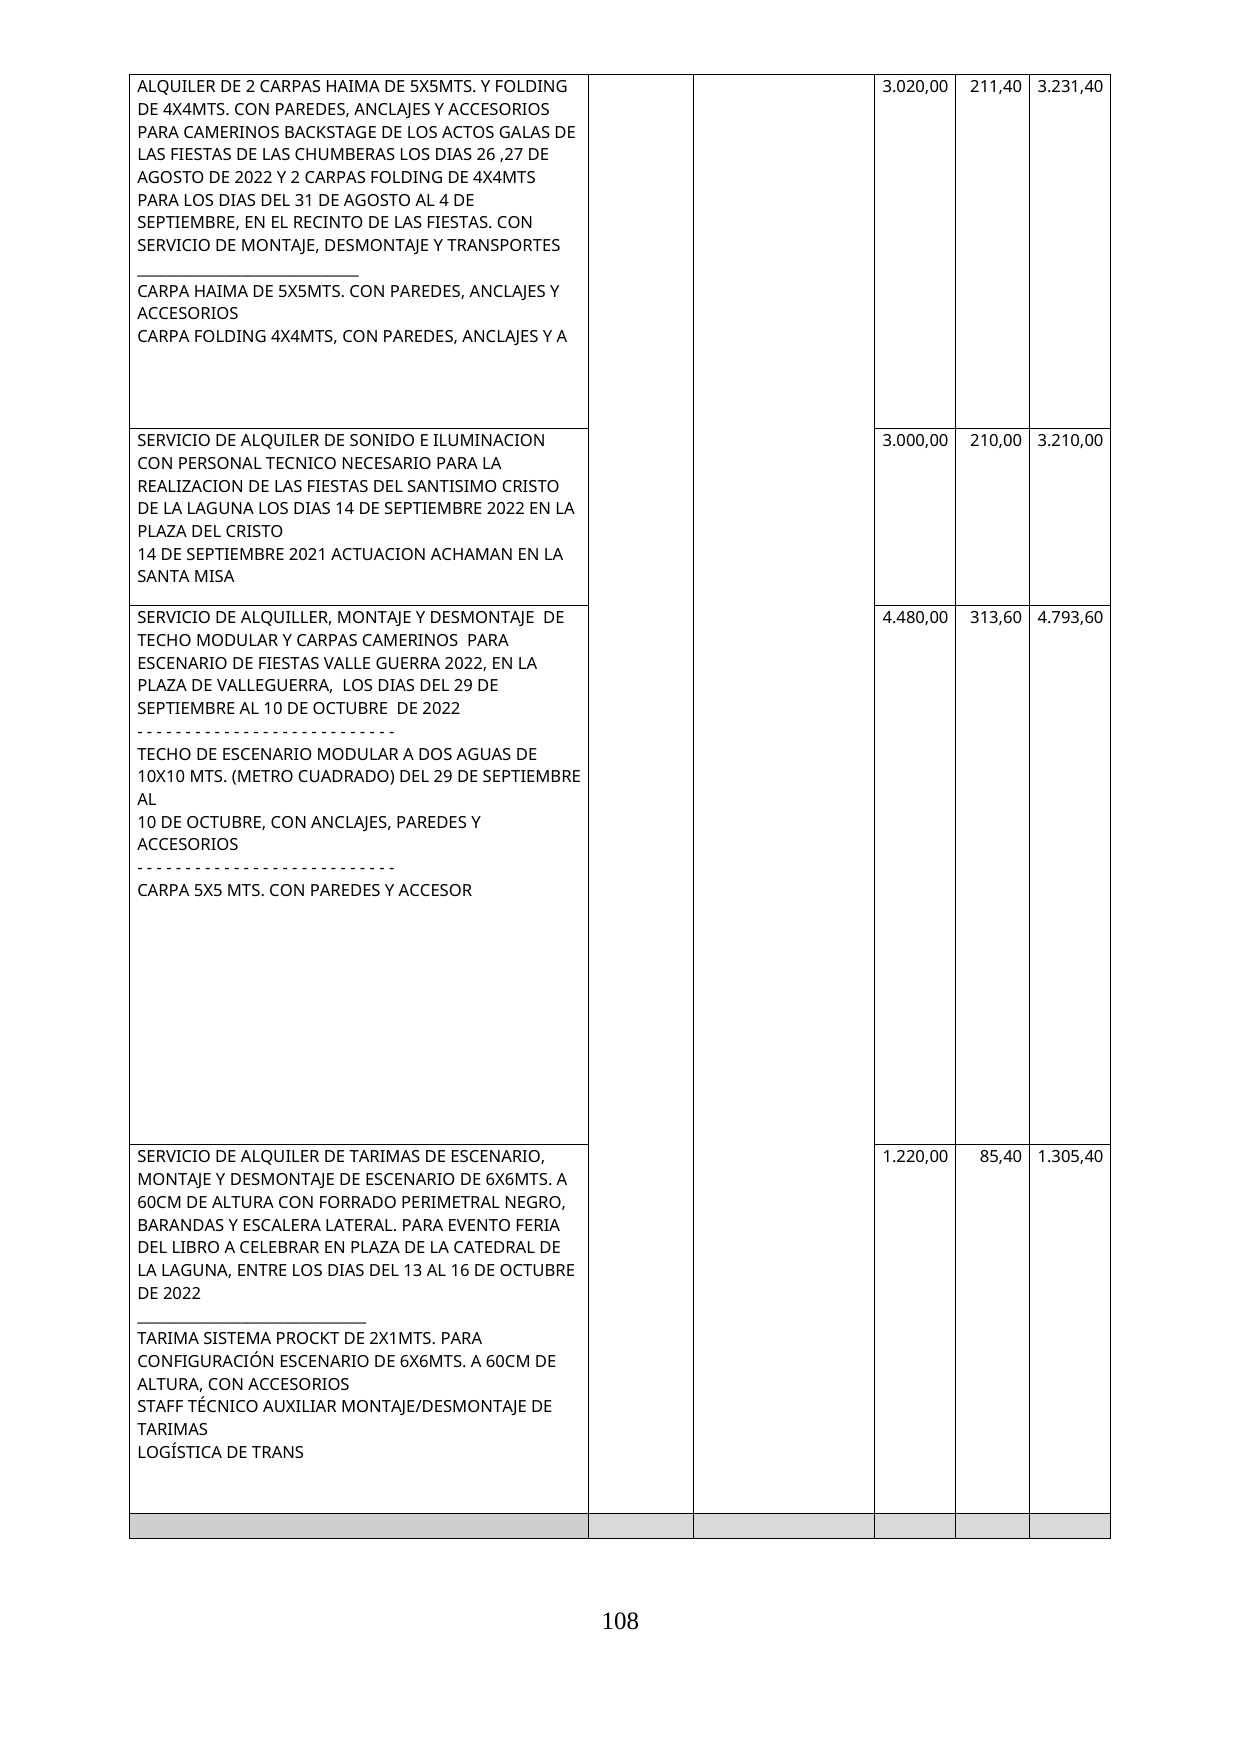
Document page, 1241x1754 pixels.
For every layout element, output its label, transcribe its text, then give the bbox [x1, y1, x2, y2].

table_cell 3.020,00 [875, 75, 955, 428]
table_cell [875, 1514, 955, 1538]
table_cell [956, 1514, 1029, 1538]
table_cell 3.210,00 [1030, 429, 1110, 605]
table_cell 4.793,60 [1030, 606, 1110, 1144]
table_cell [130, 1514, 588, 1538]
table_cell 4.480,00 [875, 606, 955, 1144]
table_cell [589, 75, 693, 1513]
table_cell [694, 75, 874, 1513]
table_cell 211,40 [956, 75, 1029, 428]
table_cell 1.305,40 [1030, 1145, 1110, 1513]
table_cell SERVICIO DE ALQUILLER, MONTAJE Y DESMONTAJE DE TECHO MODULAR Y CARPAS CAMERINOS PARA ESCENARIO DE FIESTAS VALLE GUERRA 2022, EN LA PLAZA DE VALLEGUERRA, LOS DIAS DEL 29 DE SEPTIEMBRE AL 10 DE OCTUBRE DE 2022 - - - - - - - - - - - - - - - - - - - - - - - - - - - TECHO DE ESCENARIO MODULAR A DOS AGUAS DE 10X10 MTS. (METRO CUADRADO) DEL 29 DE SEPTIEMBRE AL 10 DE OCTUBRE, CON ANCLAJES, PAREDES Y ACCESORIOS - - - - - - - - - - - - - - - - - - - - - - - - - - - CARPA 5X5 MTS. CON PAREDES Y ACCESOR [130, 606, 588, 1144]
table_cell ALQUILER DE 2 CARPAS HAIMA DE 5X5MTS. Y FOLDING DE 4X4MTS. CON PAREDES, ANCLAJES Y ACCESORIOS PARA CAMERINOS BACKSTAGE DE LOS ACTOS GALAS DE LAS FIESTAS DE LAS CHUMBERAS LOS DIAS 26 ,27 DE AGOSTO DE 2022 Y 2 CARPAS FOLDING DE 4X4MTS PARA LOS DIAS DEL 31 DE AGOSTO AL 4 DE SEPTIEMBRE, EN EL RECINTO DE LAS FIESTAS. CON SERVICIO DE MONTAJE, DESMONTAJE Y TRANSPORTES ______________________________ CARPA HAIMA DE 5X5MTS. CON PAREDES, ANCLAJES Y ACCESORIOS CARPA FOLDING 4X4MTS, CON PAREDES, ANCLAJES Y A [130, 75, 588, 428]
table_cell [1030, 1514, 1110, 1538]
table_cell [694, 1514, 874, 1538]
table_cell 1.220,00 [875, 1145, 955, 1513]
table_cell 3.231,40 [1030, 75, 1110, 428]
table_cell SERVICIO DE ALQUILER DE SONIDO E ILUMINACION CON PERSONAL TECNICO NECESARIO PARA LA REALIZACION DE LAS FIESTAS DEL SANTISIMO CRISTO DE LA LAGUNA LOS DIAS 14 DE SEPTIEMBRE 2022 EN LA PLAZA DEL CRISTO 14 DE SEPTIEMBRE 2021 ACTUACION ACHAMAN EN LA SANTA MISA [130, 429, 588, 605]
table_cell [589, 1514, 693, 1538]
table_cell 85,40 [956, 1145, 1029, 1513]
table_cell SERVICIO DE ALQUILER DE TARIMAS DE ESCENARIO, MONTAJE Y DESMONTAJE DE ESCENARIO DE 6X6MTS. A 60CM DE ALTURA CON FORRADO PERIMETRAL NEGRO, BARANDAS Y ESCALERA LATERAL. PARA EVENTO FERIA DEL LIBRO A CELEBRAR EN PLAZA DE LA CATEDRAL DE LA LAGUNA, ENTRE LOS DIAS DEL 13 AL 16 DE OCTUBRE DE 2022 _______________________________ TARIMA SISTEMA PROCKT DE 2X1MTS. PARA CONFIGURACIÓN ESCENARIO DE 6X6MTS. A 60CM DE ALTURA, CON ACCESORIOS STAFF TÉCNICO AUXILIAR MONTAJE/DESMONTAJE DE TARIMAS LOGÍSTICA DE TRANS [130, 1145, 588, 1513]
table_cell 210,00 [956, 429, 1029, 605]
table_cell 313,60 [956, 606, 1029, 1144]
table_cell 3.000,00 [875, 429, 955, 605]
